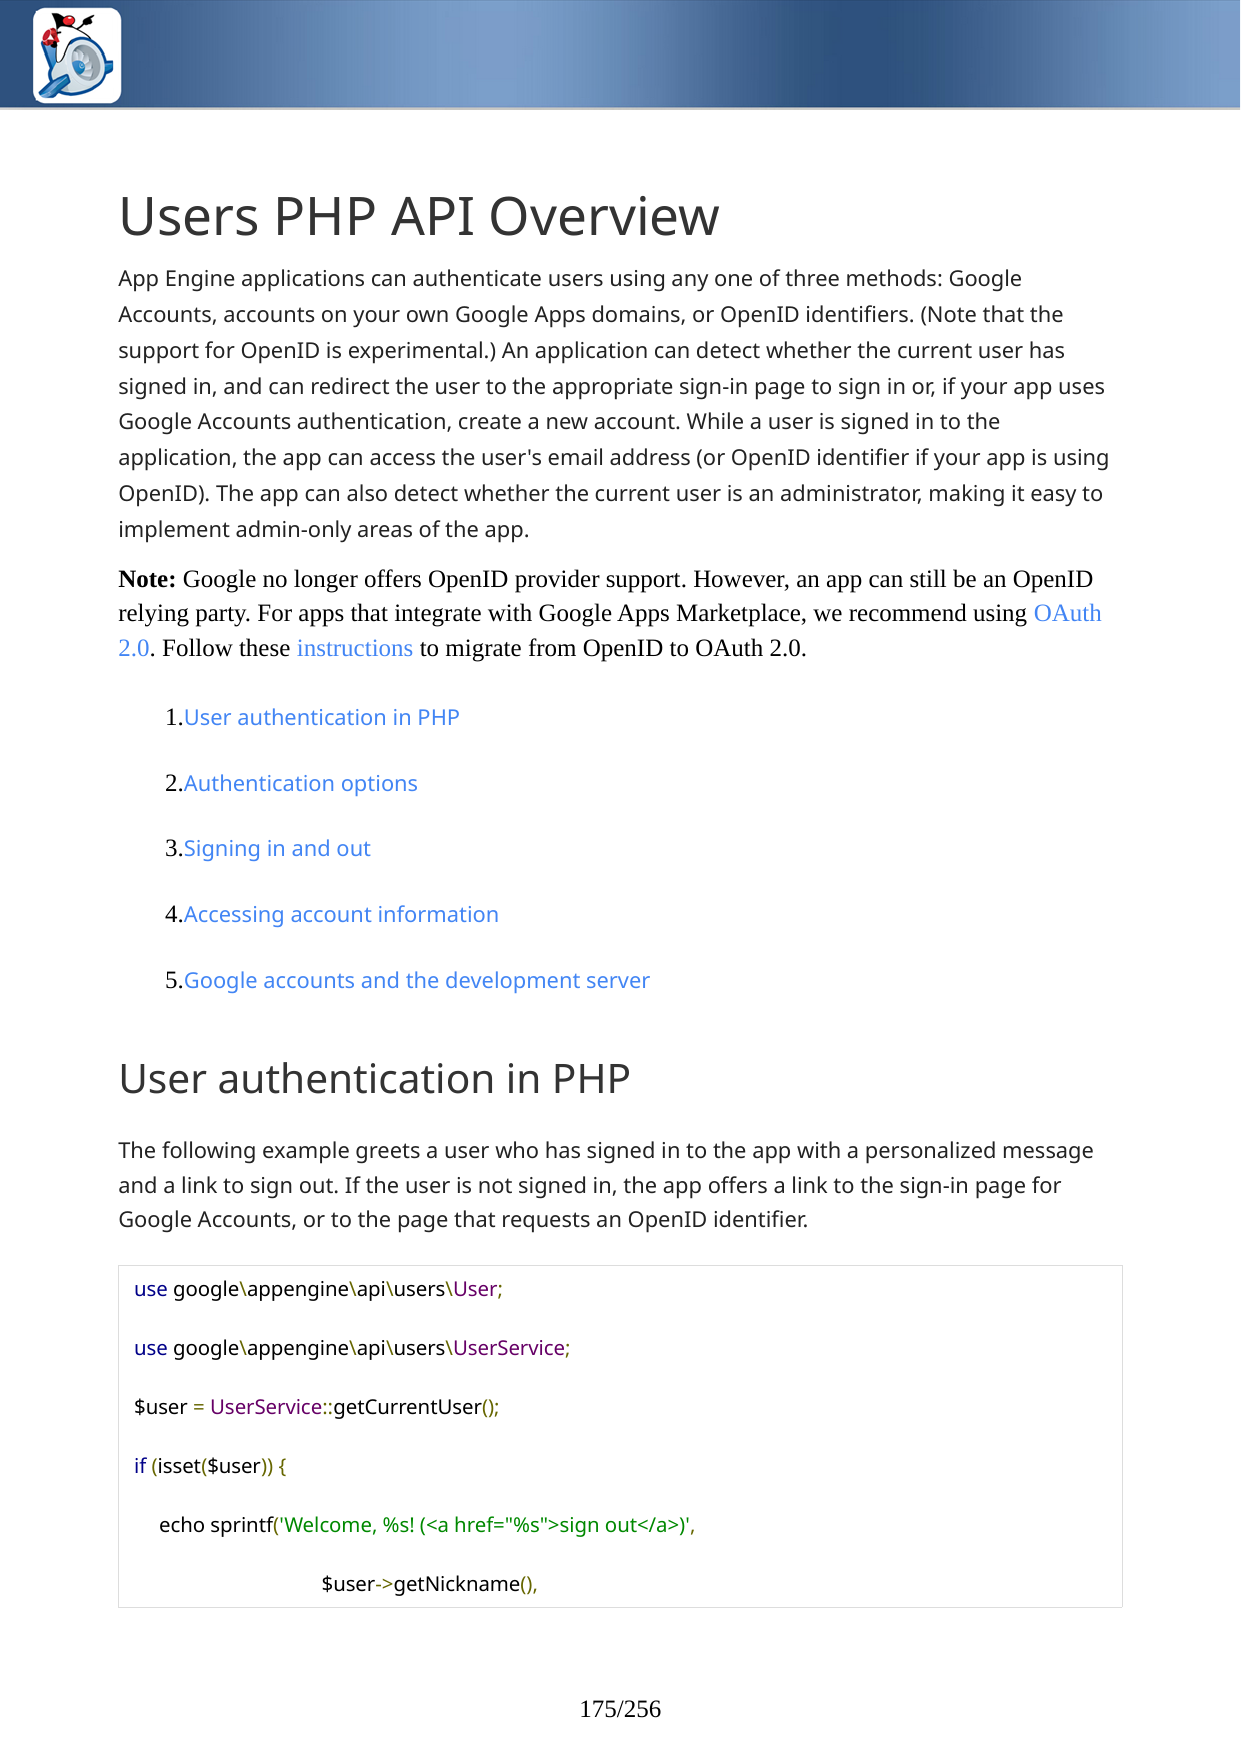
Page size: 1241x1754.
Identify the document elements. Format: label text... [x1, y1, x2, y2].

list Authentication options [118, 763, 1106, 797]
list Signing in and out [118, 829, 1106, 863]
text Note: Google no longer offers OpenID provider support. However, an app can still be an OpenID relying party. For apps that integrate with Google Apps Marketplace, we recommend using OAuth 2.0. Follow these instructions to migrate from OpenID to OAuth 2.0. [118, 564, 1122, 662]
text echo sprintf('Welcome, %s! (<a href="%s">sign out</a>)', [119, 1501, 1122, 1538]
text App Engine applications can authenticate users using any one of three methods: Google Accounts, accounts on your own Google Apps domains, or OpenID identifiers. (Note that the support for OpenID is experimental.) An application can detect whether the current user has signed in, and can redirect the user to the appropriate sign-in page to sign in or, if your app uses Google Accounts authentication, create a new account. While a user is signed in to the application, the app can access the user's email address (or OpenID identifier if your app is using OpenID). The app can also detect whether the current user is an administrator, making it easy to implement admin-only areas of the app. [118, 263, 1122, 543]
text User authentication in PHP [118, 1010, 1122, 1105]
picture [0, 0, 1241, 110]
list Google accounts and the development server [118, 960, 1106, 994]
text if (isset($user)) { [119, 1442, 1122, 1479]
text $user = UserService::getCurrentUser(); [119, 1383, 1122, 1420]
list User authentication in PHP [118, 697, 1106, 732]
list Accessing account information [118, 894, 1106, 929]
text use google\appengine\api\users\User; [119, 1266, 1122, 1302]
text $user->getNickname(), [119, 1560, 1122, 1607]
text use google\appengine\api\users\UserService; [119, 1324, 1122, 1361]
text The following example greets a user who has signed in to the app with a personalized message and a link to sign out. If the user is not signed in, the app offers a link to the sign-in page for Google Accounts, or to the page that requests an OpenID identifier. [118, 1131, 1122, 1234]
subtitle Users PHP API Overview [118, 178, 1122, 251]
